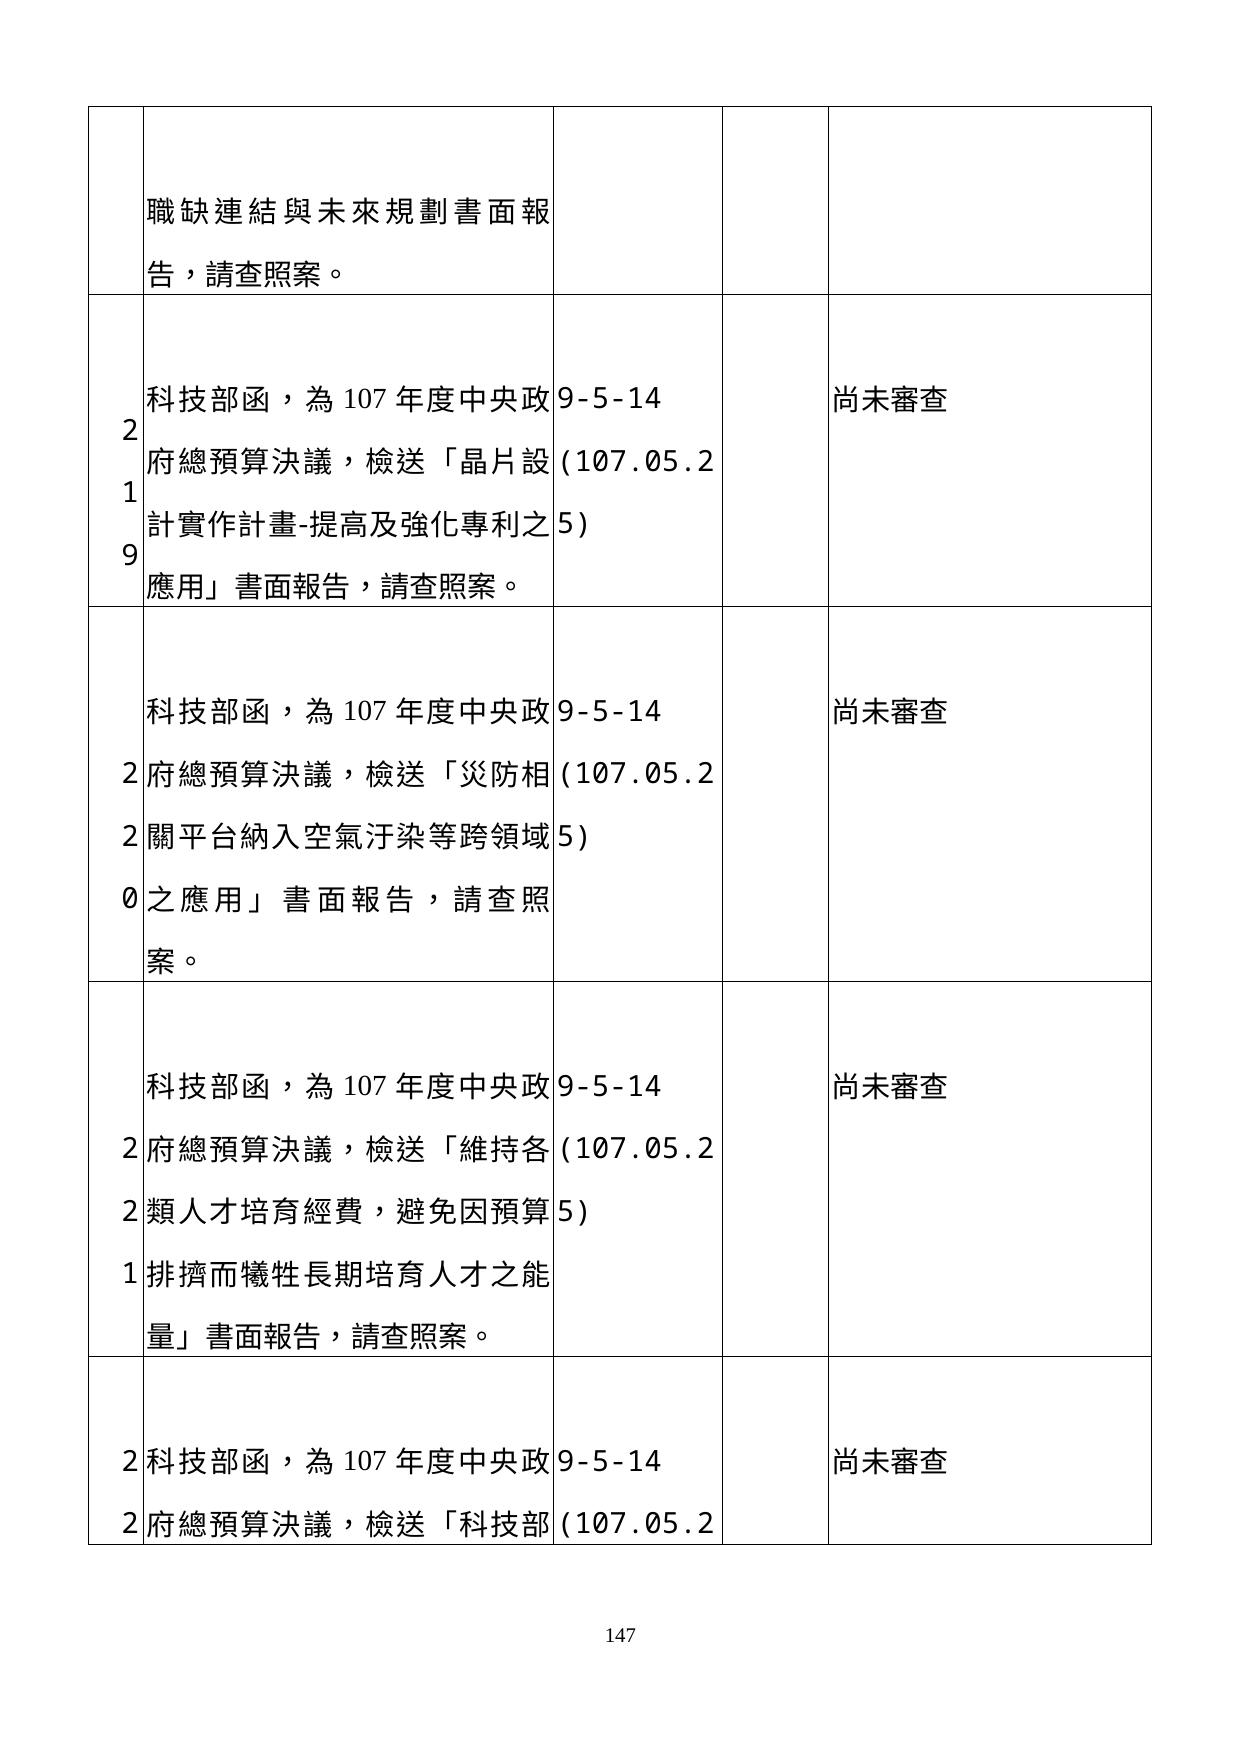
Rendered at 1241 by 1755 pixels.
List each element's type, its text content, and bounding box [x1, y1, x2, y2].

table_cell 9-5-14 (107.05.25) [554, 607, 722, 981]
table_cell 9-5-14 (107.05.25) [554, 982, 722, 1356]
table_cell 科技部函，為107年度中央政府總預算決議，檢送「維持各類人才培育經費，避免因預算排擠而犧牲長期培育人才之能量」書面報告，請查照案。 [144, 982, 553, 1356]
table_cell [89, 107, 143, 293]
table_cell 科技部函，為107年度中央政府總預算決議，檢送「晶片設計實作計畫-提高及強化專利之應用」書面報告，請查照案。 [144, 295, 553, 606]
table_cell [723, 295, 828, 606]
table_cell 9-5-14 (107.05.25) [554, 295, 722, 606]
table_cell [89, 295, 143, 606]
table_cell 尚未審查 [829, 295, 1151, 606]
table_cell 尚未審查 [829, 982, 1151, 1356]
table_cell [723, 982, 828, 1356]
table_cell [723, 107, 828, 293]
table_cell 科技部函，為107年度中央政府總預算決議，檢送「災防相關平台納入空氣汙染等跨領域之應用」書面報告，請查照案。 [144, 607, 553, 981]
table_cell 科技部函，為107年度中央政府總預算決議，檢送「科技部 [144, 1357, 553, 1543]
table_cell 職缺連結與未來規劃書面報告，請查照案。 [144, 107, 553, 293]
table_cell [554, 107, 722, 293]
table_cell [723, 607, 828, 981]
table_cell [89, 1357, 143, 1543]
table_cell [89, 607, 143, 981]
table_cell [829, 107, 1151, 293]
table_cell 尚未審查 [829, 607, 1151, 981]
table_cell [723, 1357, 828, 1543]
table_cell 尚未審查 [829, 1357, 1151, 1543]
table_cell 9-5-14 (107.05.2 [554, 1357, 722, 1543]
table_cell [89, 982, 143, 1356]
